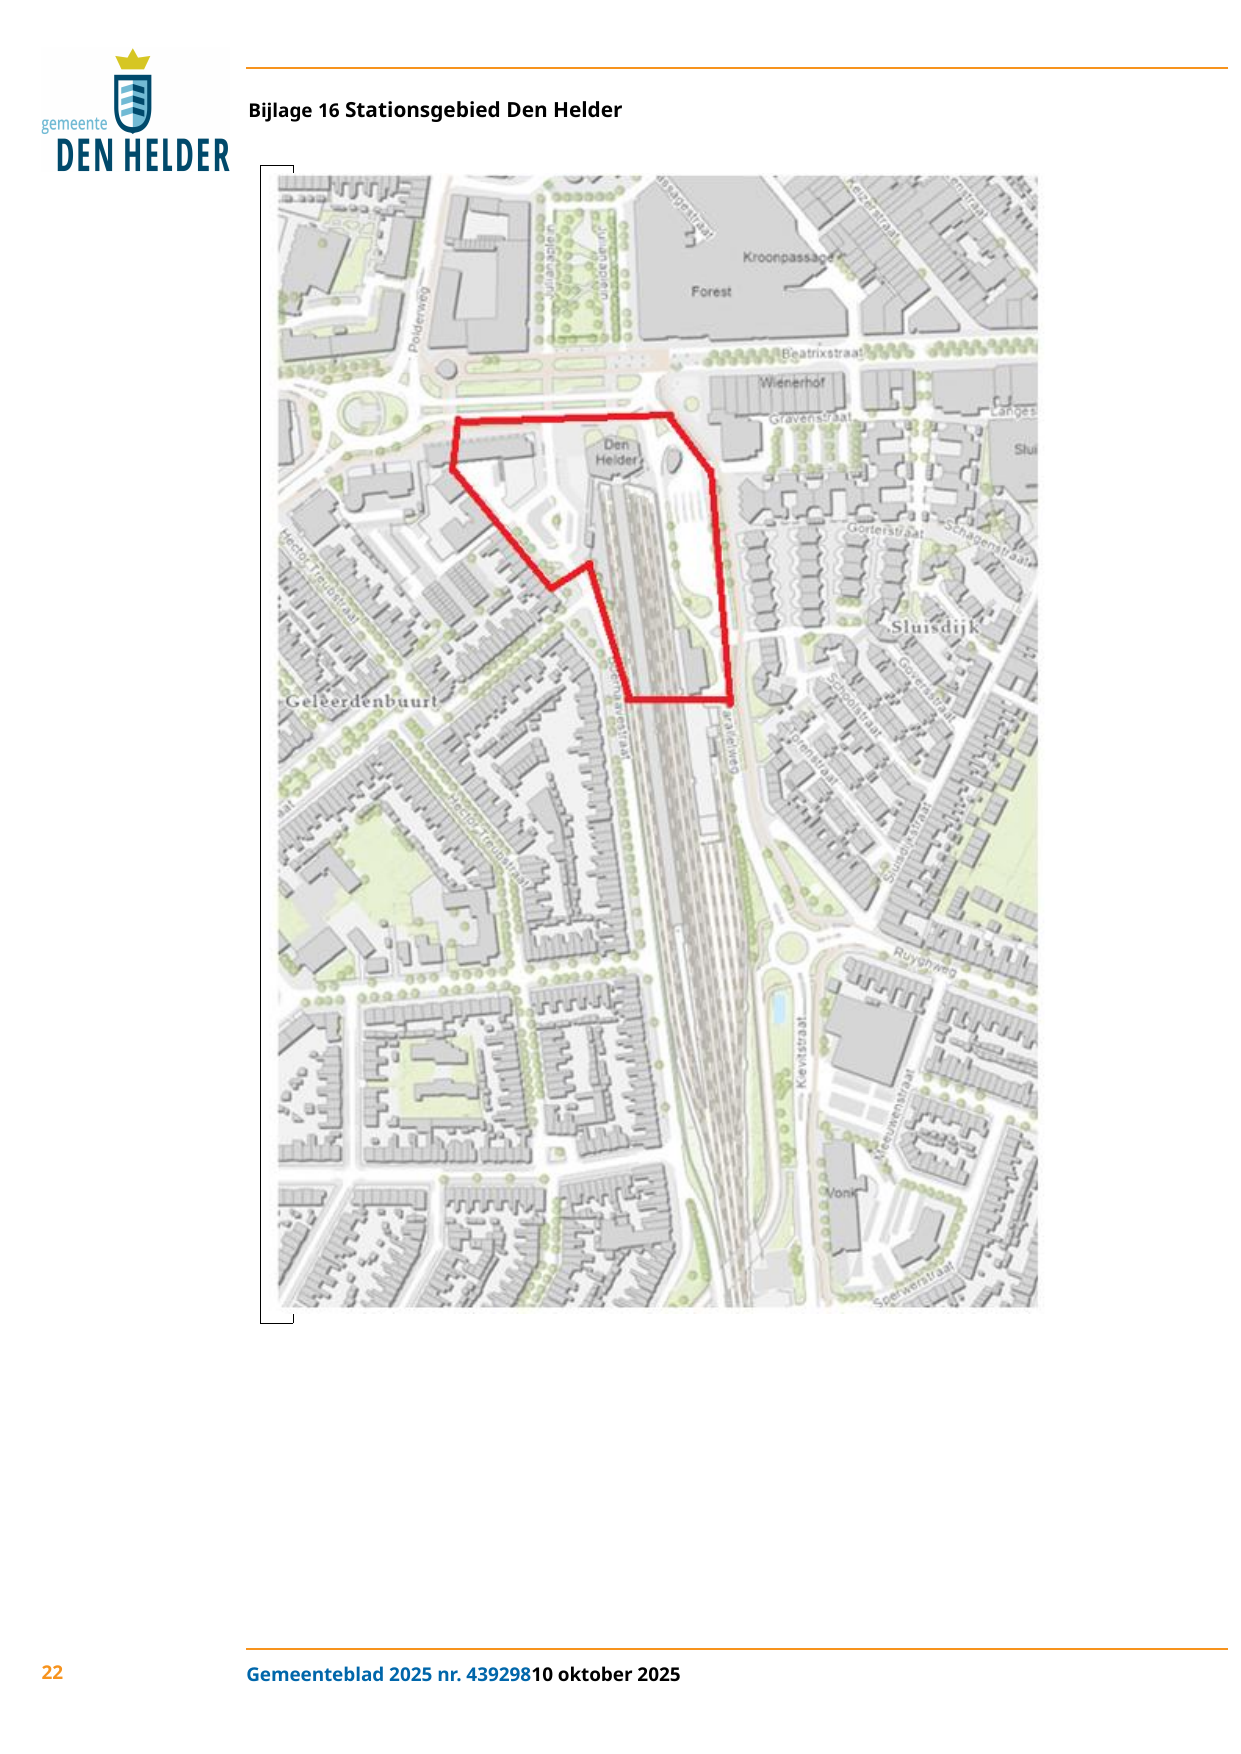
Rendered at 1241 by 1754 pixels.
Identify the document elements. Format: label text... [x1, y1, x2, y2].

picture [182, 144, 187, 165]
picture [130, 157, 135, 172]
picture [220, 160, 224, 172]
picture [100, 154, 106, 172]
text Bijlage 16 Stationsgebied Den Helder [248, 95, 1152, 123]
picture [41, 47, 231, 172]
picture [63, 144, 68, 165]
picture [268, 173, 1046, 1314]
